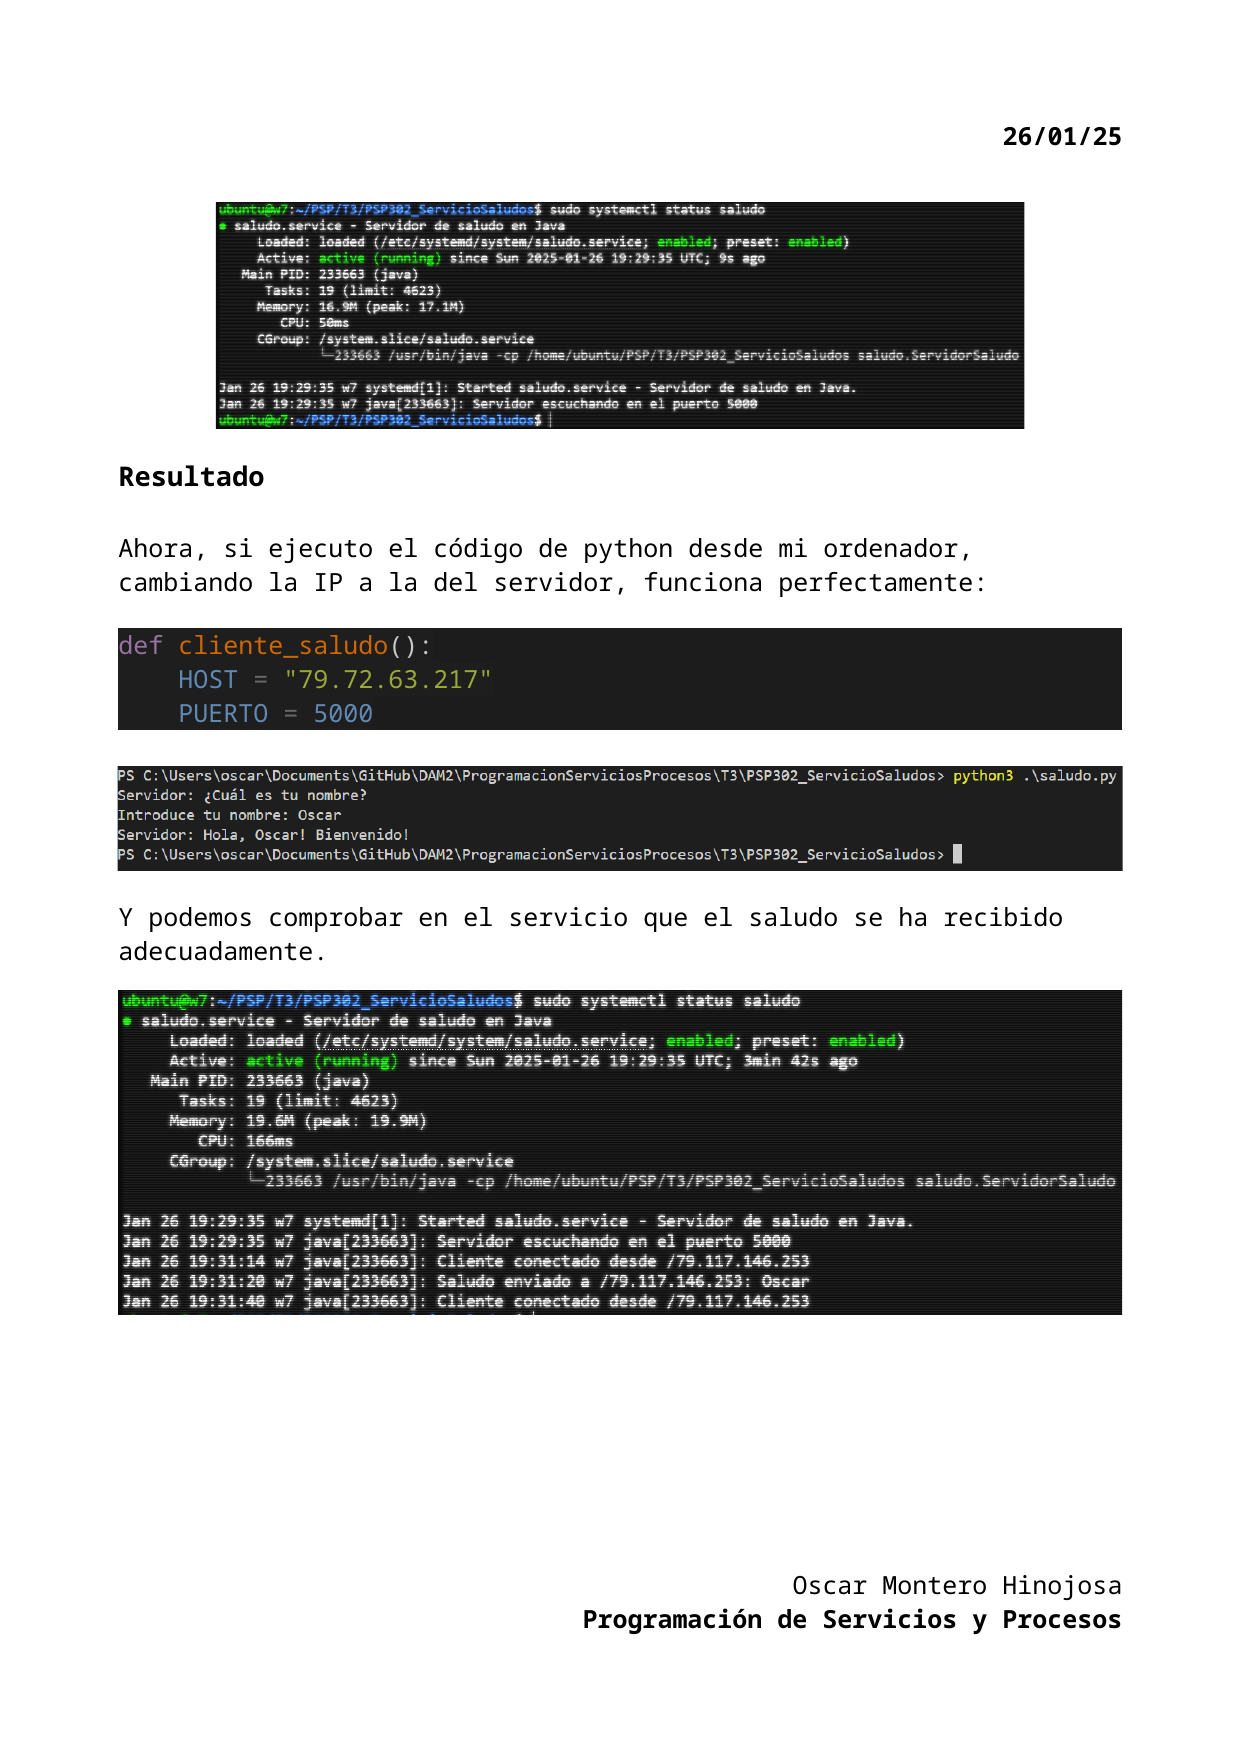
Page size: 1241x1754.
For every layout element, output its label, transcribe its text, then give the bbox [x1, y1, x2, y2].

picture [215, 202, 1025, 429]
text def cliente_saludo(): [118, 628, 1122, 662]
picture [117, 766, 1123, 871]
text Resultado [118, 457, 1122, 494]
text PUERTO = 5000 [118, 696, 1122, 730]
text HOST = "79.72.63.217" [118, 662, 1122, 696]
text Y podemos comprobar en el servicio que el saludo se ha recibido adecuadamente. [118, 899, 1122, 967]
text Ahora, si ejecuto el código de python desde mi ordenador, cambiando la IP a la del servidor, funciona perfectamente: [118, 531, 1122, 599]
picture [118, 990, 1123, 1315]
